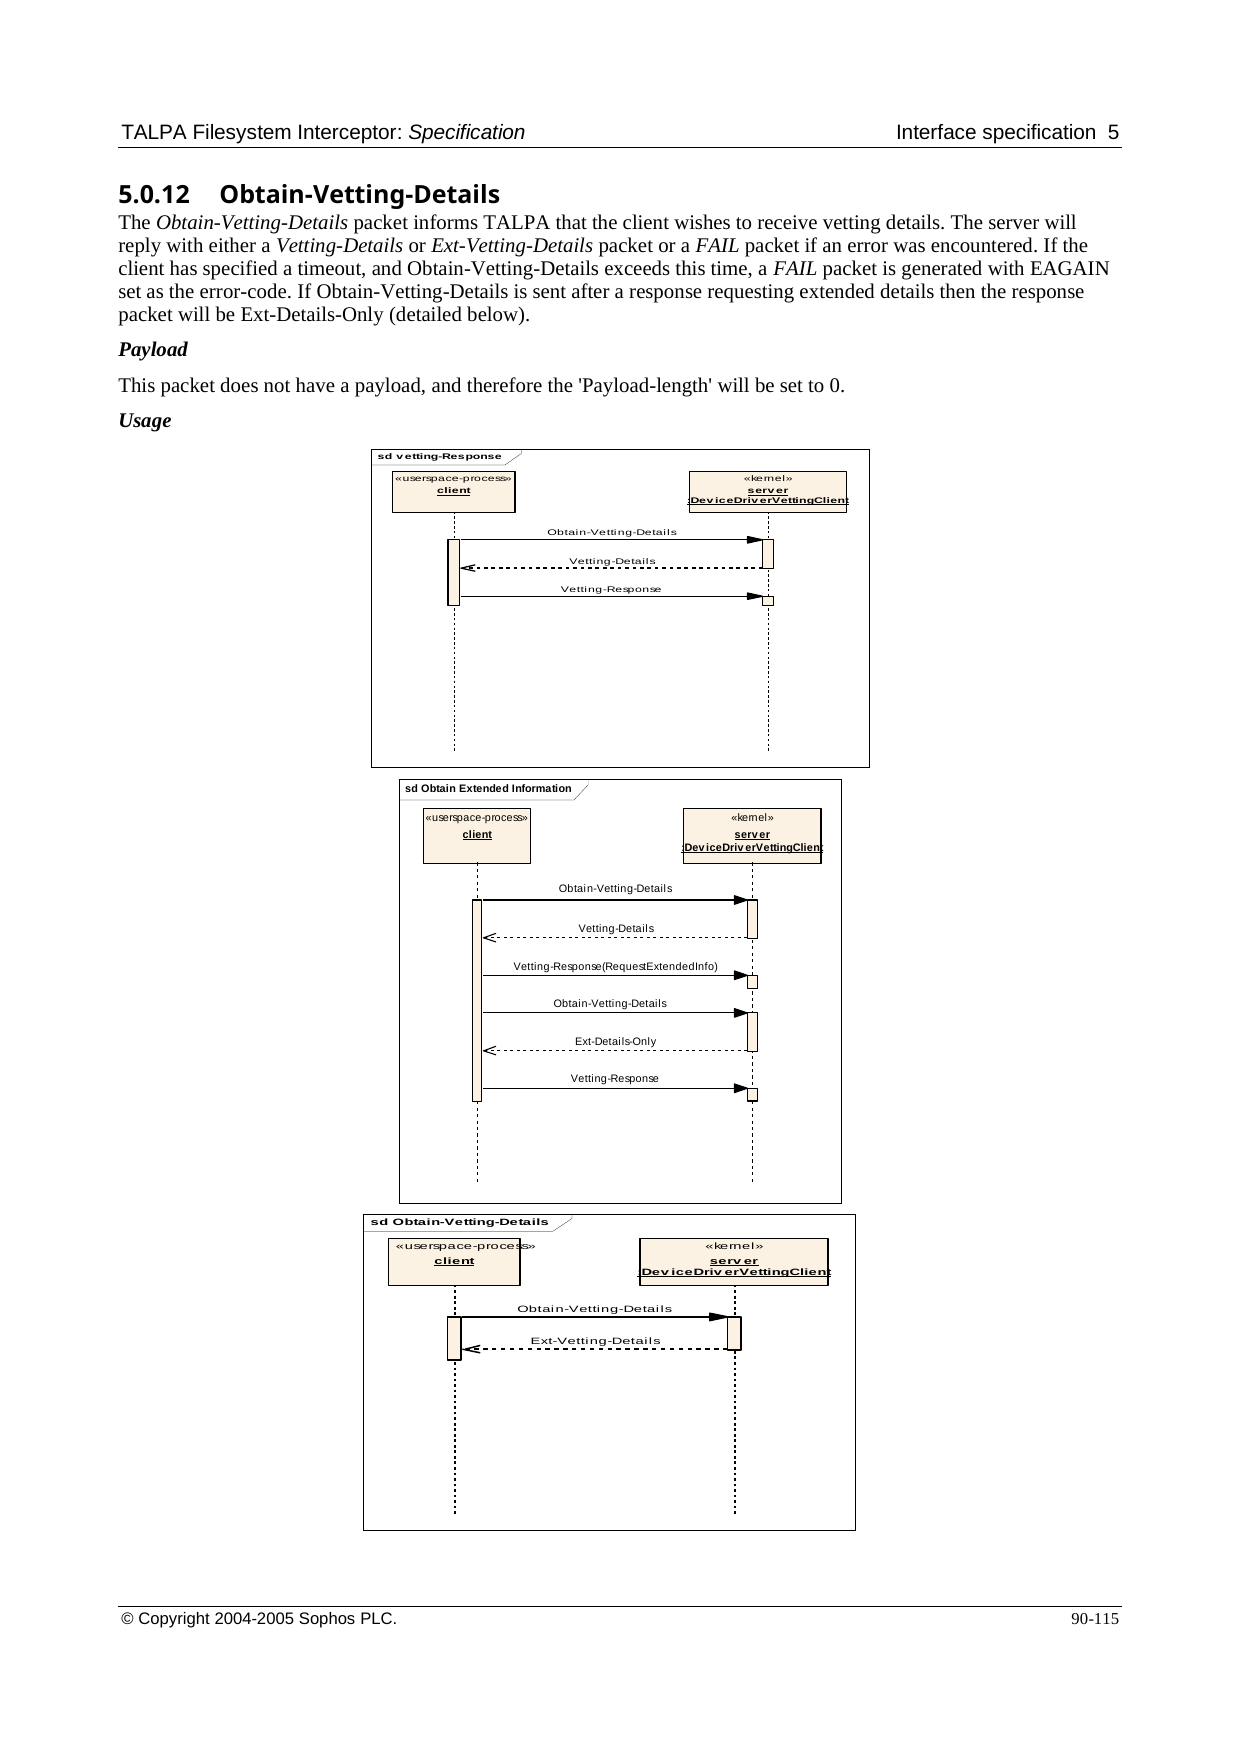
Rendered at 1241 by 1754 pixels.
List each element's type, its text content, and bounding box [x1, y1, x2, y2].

text Usage [118, 409, 1122, 432]
text The Obtain-Vetting-Details packet informs TALPA that the client wishes to receive vetting details. The server will reply with either a Vetting-Details or Ext-Vetting-Details packet or a FAIL packet if an error was encountered. If the client has specified a timeout, and Obtain-Vetting-Details exceeds this time, a FAIL packet is generated with EAGAIN set as the error-code. If Obtain-Vetting-Details is sent after a response requesting extended details then the response packet will be Ext-Details-Only (detailed below). [118, 211, 1122, 326]
text This packet does not have a payload, and therefore the 'Payload-length' will be set to 0. [118, 374, 1122, 397]
subtitle Obtain-Vetting-Details [118, 177, 1122, 211]
text Payload [118, 338, 1122, 361]
